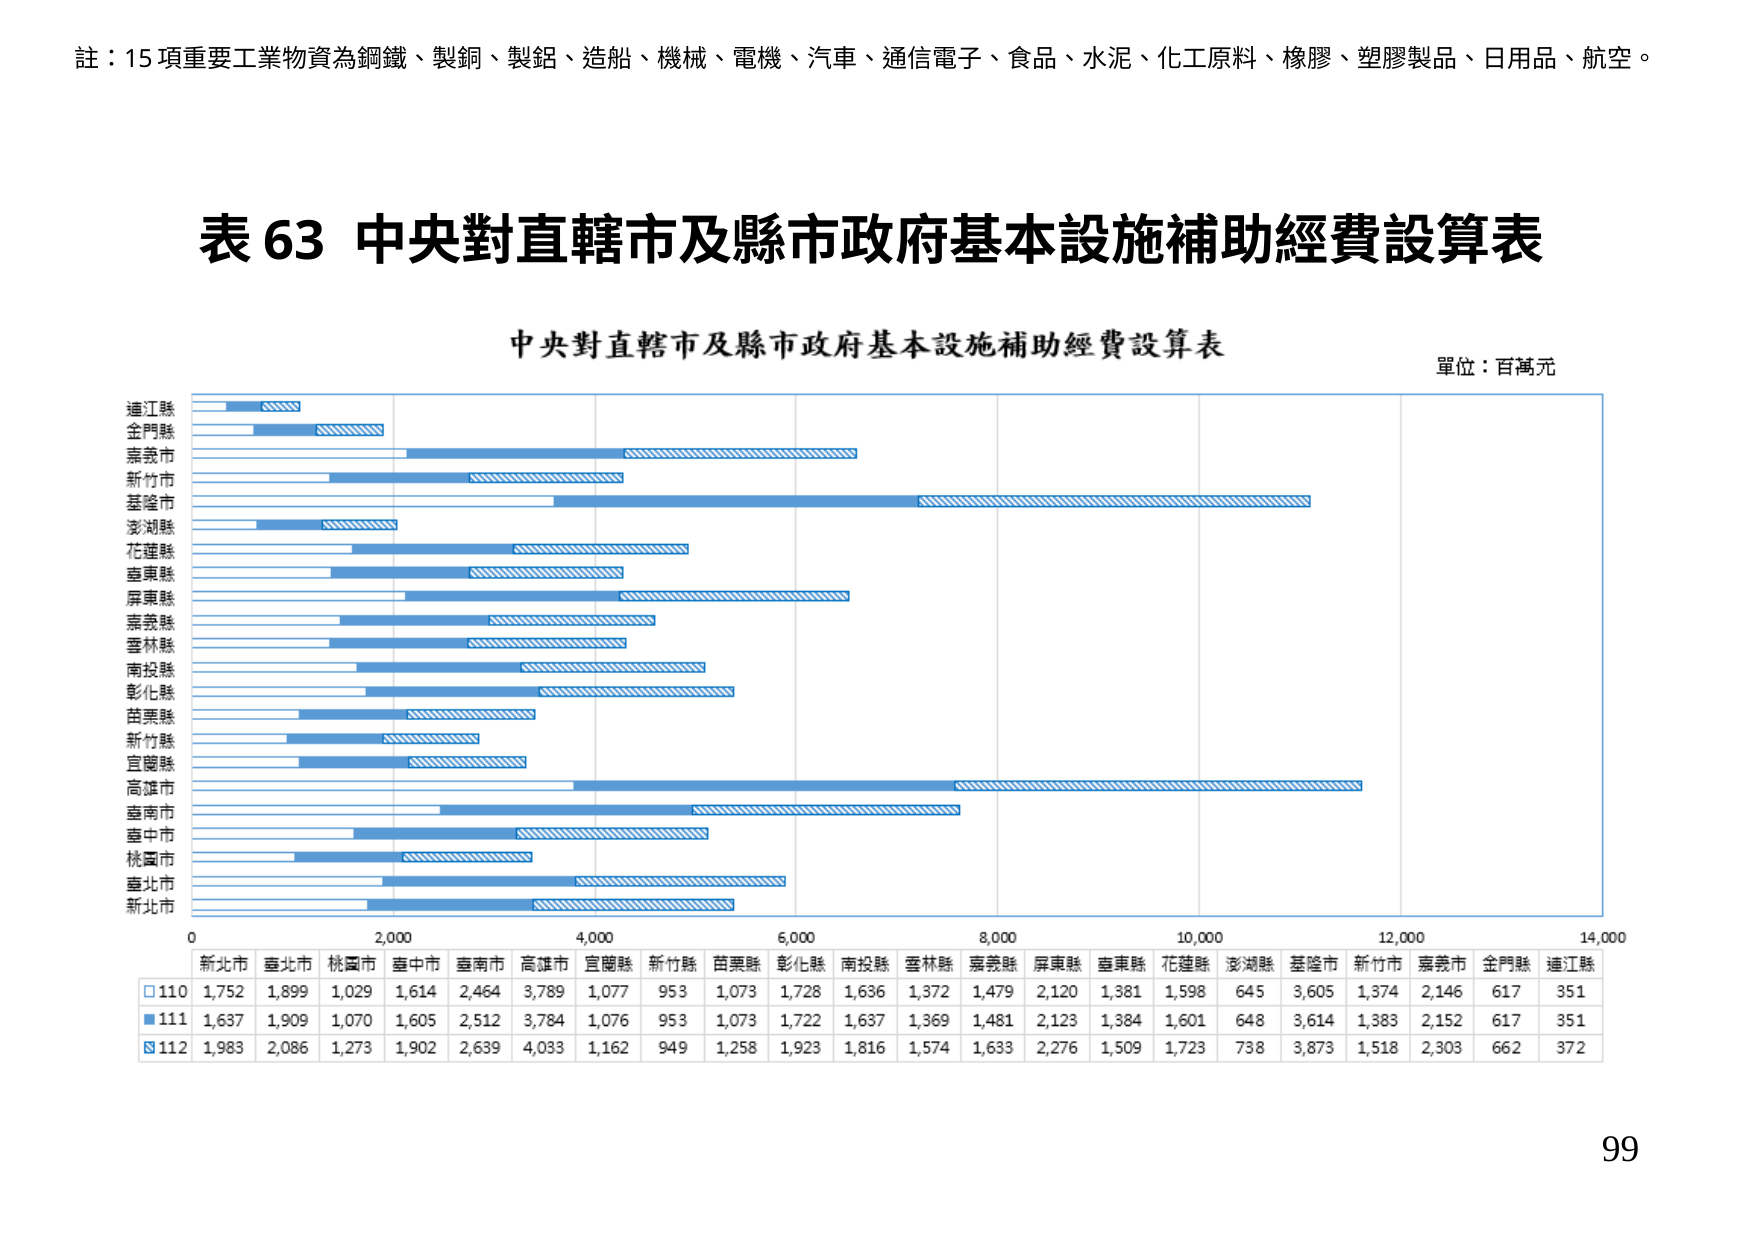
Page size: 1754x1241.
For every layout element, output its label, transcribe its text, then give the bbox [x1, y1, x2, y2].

text 表63 中央對直轄市及縣市政府基本設施補助經費設算表 [103, 180, 1639, 292]
picture [111, 321, 1631, 1072]
text 註：15項重要工業物資為鋼鐵、製銅、製鋁、造船、機械、電機、汽車、通信電子、食品、水泥、化工原料、橡膠、塑膠製品、日用品、航空。 [74, 38, 1731, 76]
